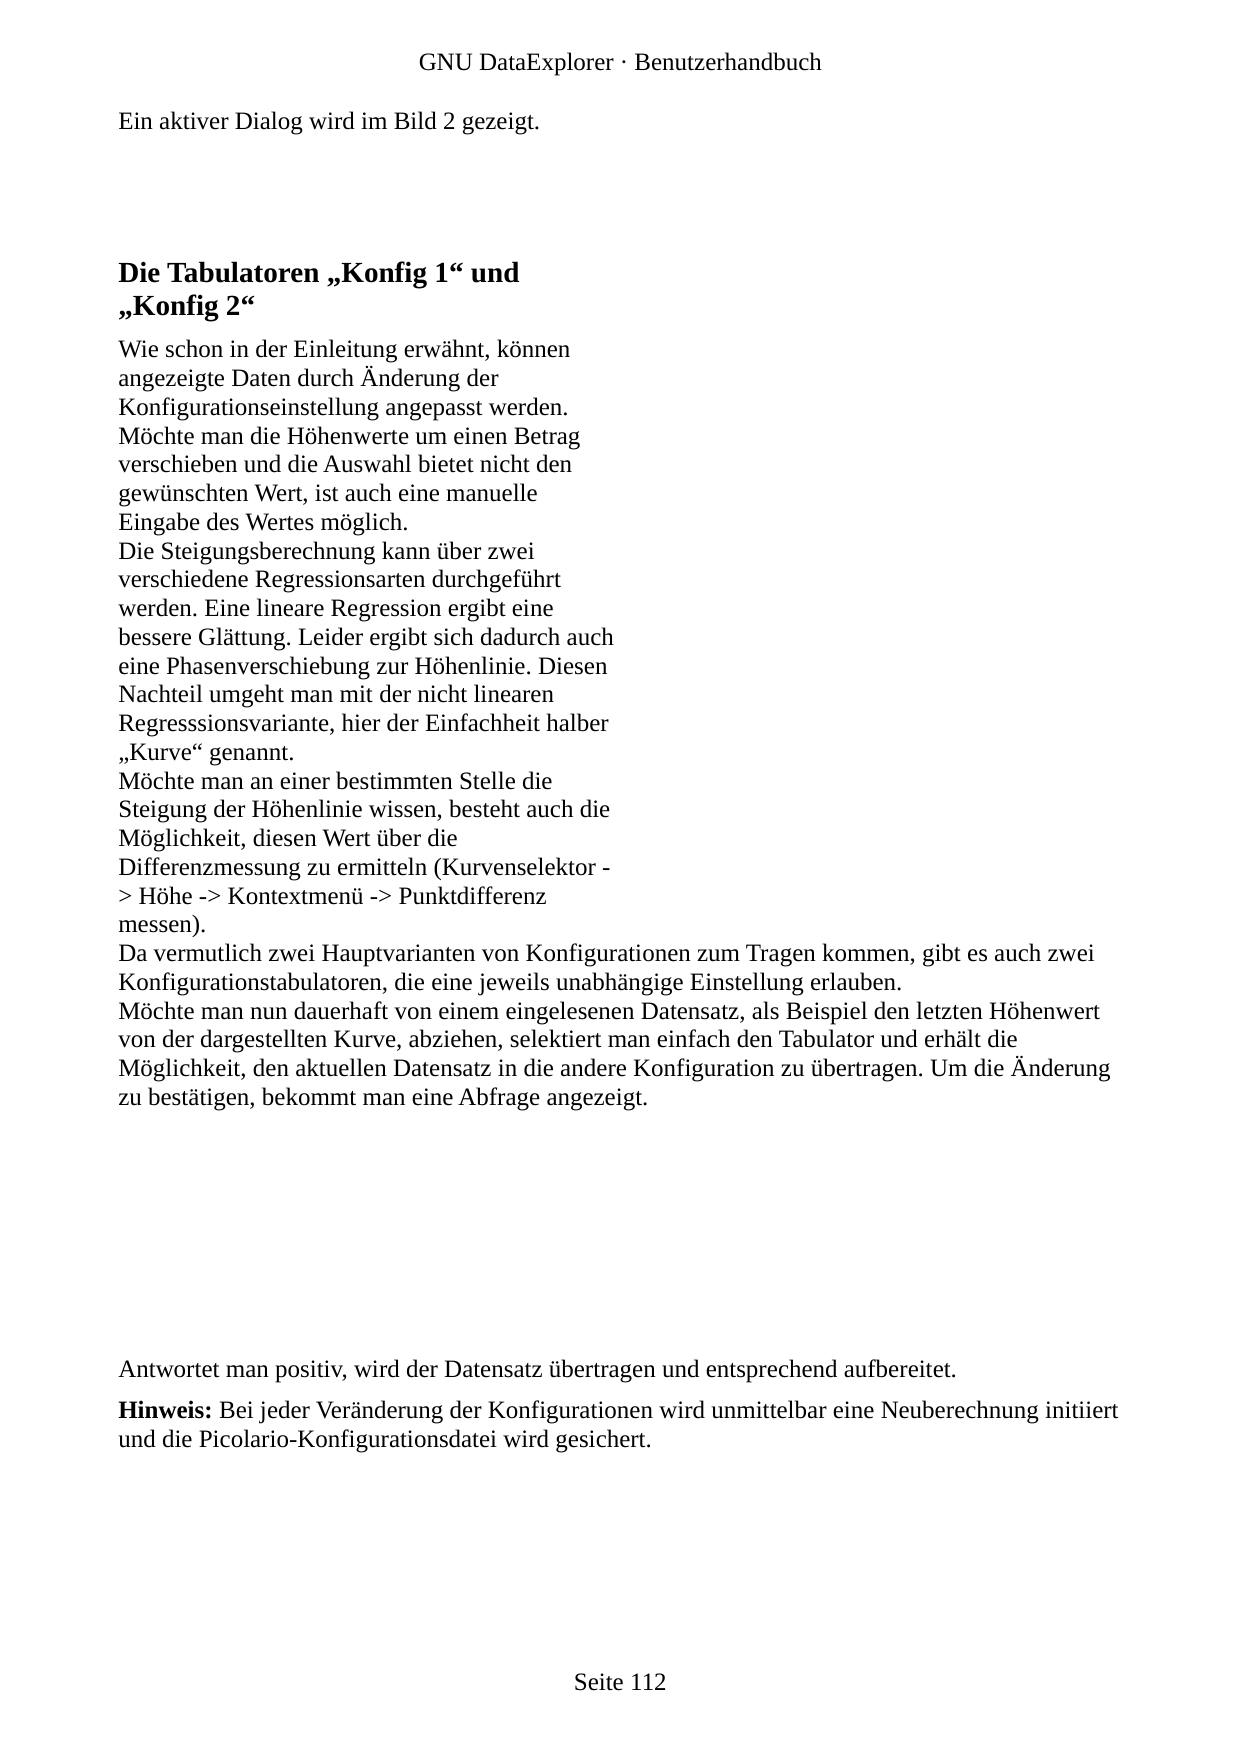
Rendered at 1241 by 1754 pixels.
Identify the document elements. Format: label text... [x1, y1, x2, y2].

text Ein aktiver Dialog wird im Bild 2 gezeigt. [118, 106, 1122, 135]
text Hinweis: Bei jeder Veränderung der Konfigurationen wird unmittelbar eine Neuberechnung initiiert und die Picolario-Konfigurationsdatei wird gesichert. [118, 1395, 1122, 1453]
subtitle Die Tabulatoren „Konfig 1“ und „Konfig 2“ [118, 255, 1122, 322]
text Wie schon in der Einleitung erwähnt, können angezeigte Daten durch Änderung der Konfigurationseinstellung angepasst werden. Möchte man die Höhenwerte um einen Betrag verschieben und die Auswahl bietet nicht den gewünschten Wert, ist auch eine manuelle Eingabe des Wertes möglich. Die Steigungsberechnung kann über zwei verschiedene Regressionsarten durchgeführt werden. Eine lineare Regression ergibt eine bessere Glättung. Leider ergibt sich dadurch auch eine Phasenverschiebung zur Höhenlinie. Diesen Nachteil umgeht man mit der nicht linearen Regresssionsvariante, hier der Einfachheit halber „Kurve“ genannt. Möchte man an einer bestimmten Stelle die Steigung der Höhenlinie wissen, besteht auch die Möglichkeit, diesen Wert über die Differenzmessung zu ermitteln (Kurvenselektor -> Höhe -> Kontextmenü -> Punktdifferenz messen). Da vermutlich zwei Hauptvarianten von Konfigurationen zum Tragen kommen, gibt es auch zwei Konfigurationstabulatoren, die eine jeweils unabhängige Einstellung erlauben. Möchte man nun dauerhaft von einem eingelesenen Datensatz, als Beispiel den letzten Höhenwert von der dargestellten Kurve, abziehen, selektiert man einfach den Tabulator und erhält die Möglichkeit, den aktuellen Datensatz in die andere Konfiguration zu übertragen. Um die Änderung zu bestätigen, bekommt man eine Abfrage angezeigt. [118, 334, 1122, 1111]
text Antwortet man positiv, wird der Datensatz übertragen und entsprechend aufbereitet. [118, 1354, 1122, 1383]
